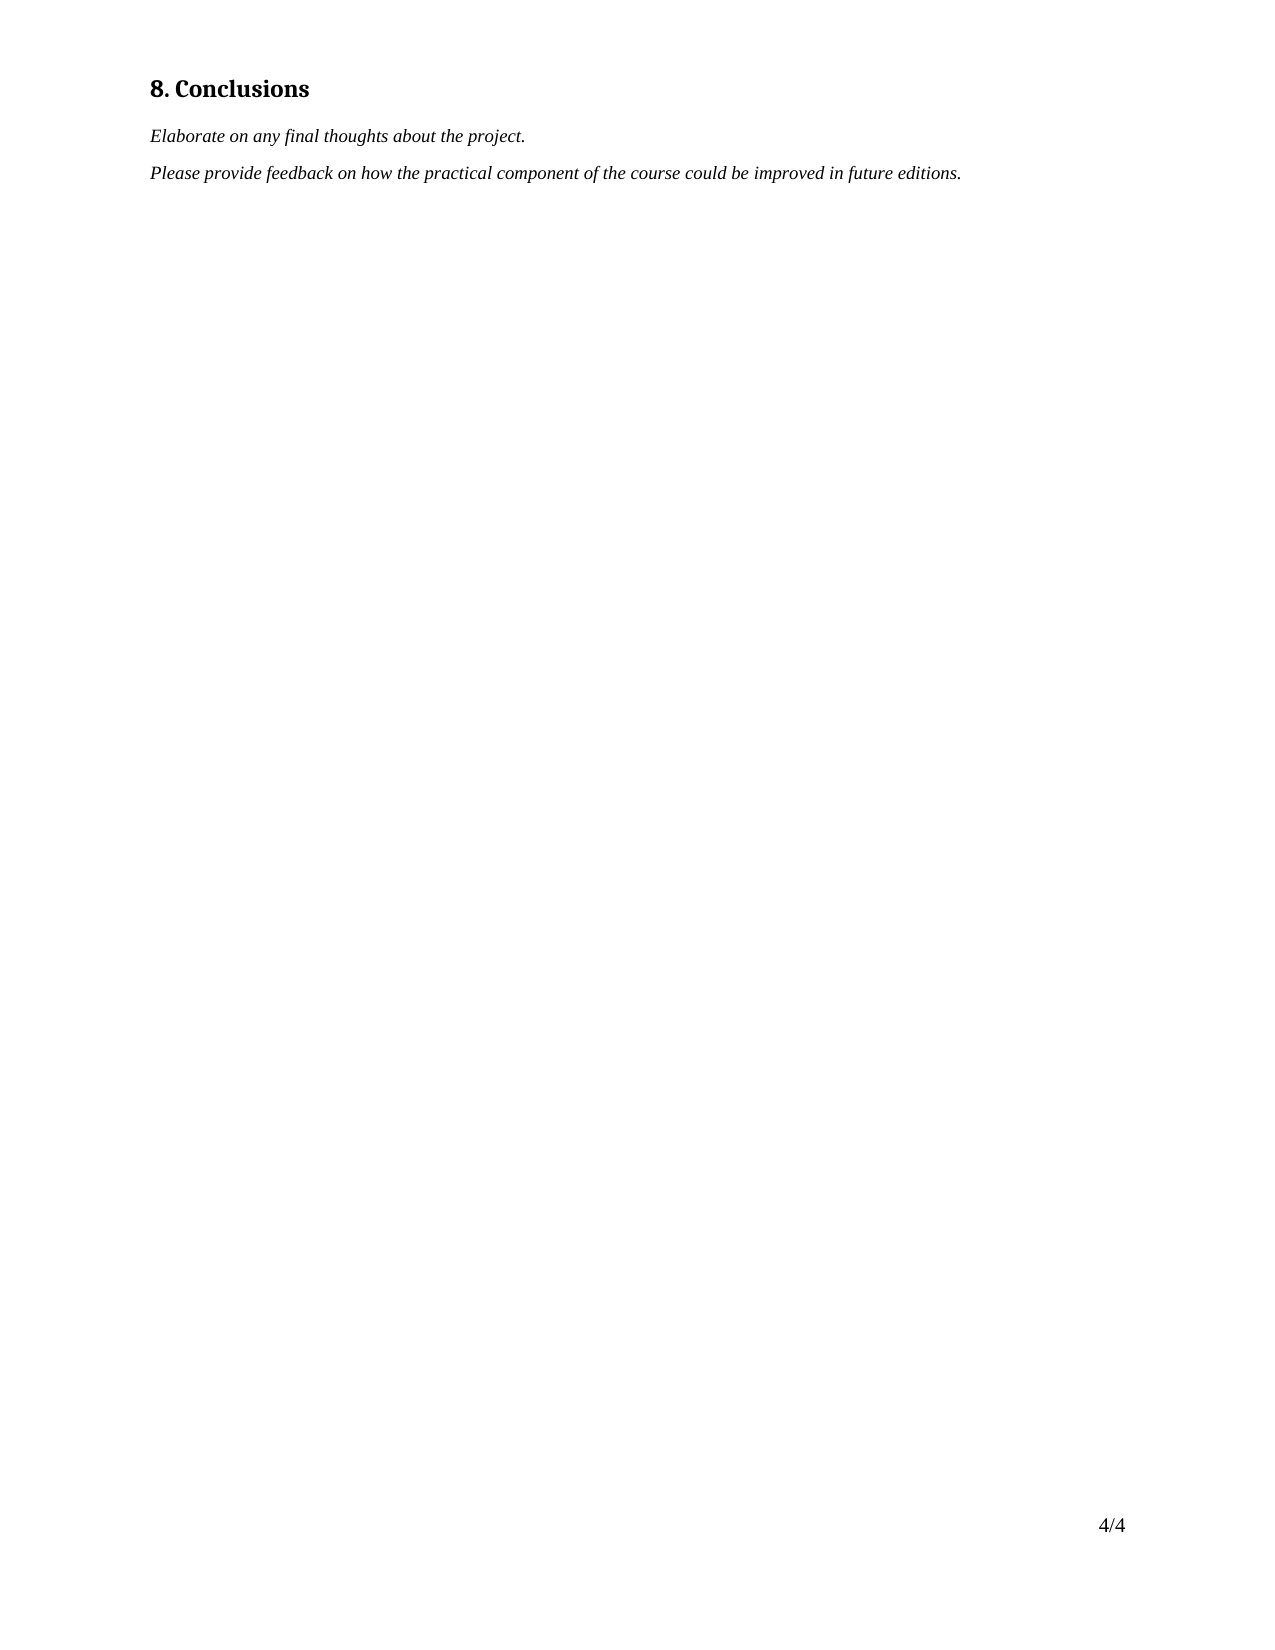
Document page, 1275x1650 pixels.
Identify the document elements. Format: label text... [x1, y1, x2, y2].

text Please provide feedback on how the practical component of the course could be improved in future editions. [150, 162, 1125, 183]
subtitle 8. Conclusions [150, 75, 1125, 104]
text Elaborate on any final thoughts about the project. [150, 124, 1125, 146]
